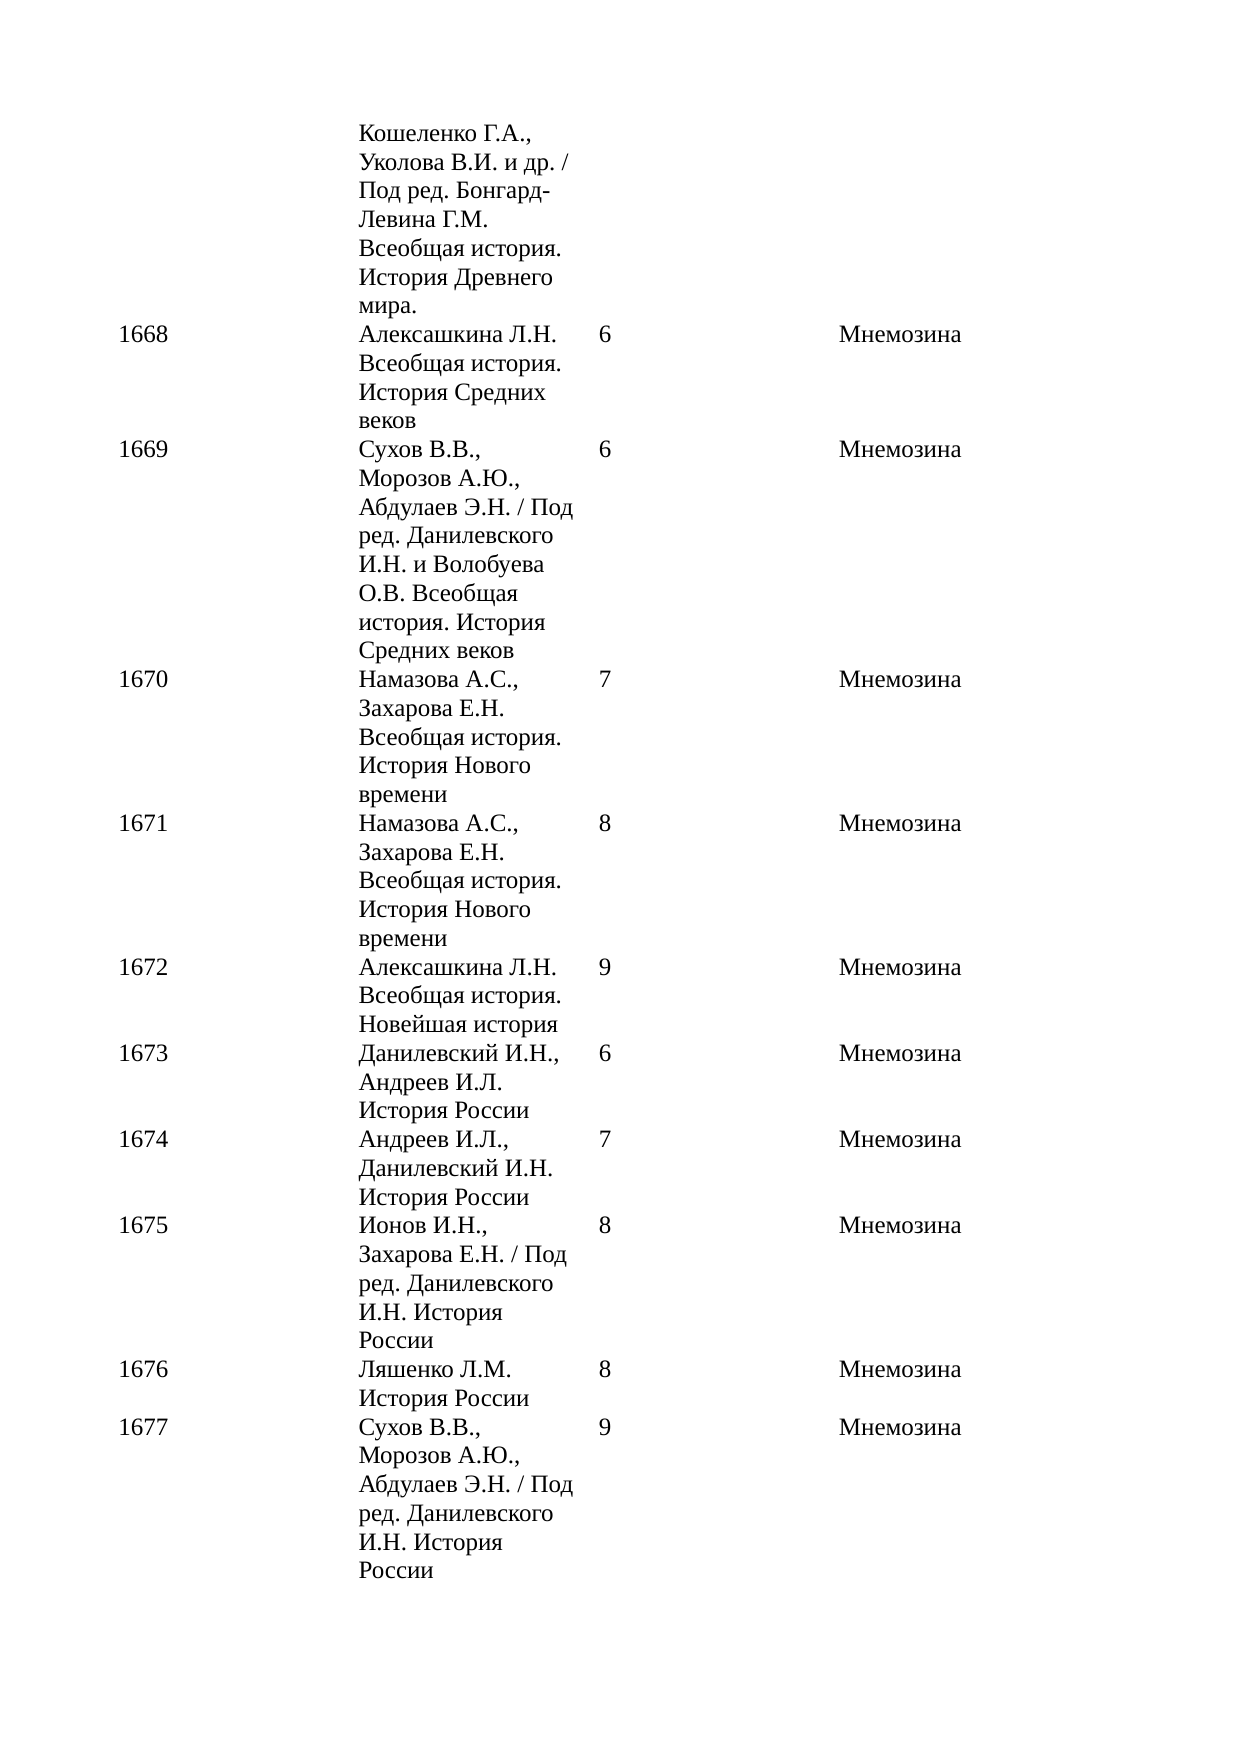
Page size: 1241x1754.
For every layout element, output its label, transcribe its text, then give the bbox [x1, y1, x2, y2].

table_cell Мнемозина [828, 319, 1068, 434]
table_cell 1674 [107, 1124, 347, 1211]
table_cell Мнемозина [828, 1124, 1068, 1211]
table_cell Андреев И.Л., Данилевский И.Н. История России [347, 1124, 587, 1211]
table_cell Кошеленко Г.А., Уколова В.И. и др. / Под ред. Бонгард-Левина Г.М. Всеобщая история. История Древнего мира. [347, 118, 587, 319]
table_cell Мнемозина [828, 434, 1068, 664]
table_cell 8 [587, 1211, 827, 1354]
table_cell Ляшенко Л.М. История России [347, 1354, 587, 1412]
table_cell Мнемозина [828, 1354, 1068, 1412]
table_cell Сухов В.В., Морозов А.Ю., Абдулаев Э.Н. / Под ред. Данилевского И.Н. и Волобуева О.В. Всеобщая история. История Средних веков [347, 434, 587, 664]
table_cell Сухов В.В., Морозов А.Ю., Абдулаев Э.Н. / Под ред. Данилевского И.Н. История России [347, 1412, 587, 1584]
table_cell 7 [587, 1124, 827, 1211]
table_cell 1677 [107, 1412, 347, 1584]
table_cell Мнемозина [828, 952, 1068, 1038]
table_cell 1672 [107, 952, 347, 1038]
table_cell [587, 118, 827, 319]
table_cell Данилевский И.Н., Андреев И.Л. История России [347, 1038, 587, 1124]
table_cell 1673 [107, 1038, 347, 1124]
table_cell 1671 [107, 808, 347, 952]
table_cell Намазова А.С., Захарова Е.Н. Всеобщая история. История Нового времени [347, 664, 587, 808]
table_cell Алексашкина Л.Н. Всеобщая история. Новейшая история [347, 952, 587, 1038]
table_cell Ионов И.Н., Захарова Е.Н. / Под ред. Данилевского И.Н. История России [347, 1211, 587, 1354]
table_cell [828, 118, 1068, 319]
table_cell Мнемозина [828, 1211, 1068, 1354]
table_cell 6 [587, 1038, 827, 1124]
table_cell 9 [587, 1412, 827, 1584]
table_cell 1670 [107, 664, 347, 808]
table_cell Мнемозина [828, 808, 1068, 952]
table_cell [107, 118, 347, 319]
table_cell Алексашкина Л.Н. Всеобщая история. История Средних веков [347, 319, 587, 434]
table_cell 8 [587, 1354, 827, 1412]
table_cell 1669 [107, 434, 347, 664]
table_cell 8 [587, 808, 827, 952]
table_cell 6 [587, 434, 827, 664]
table_cell 1676 [107, 1354, 347, 1412]
table_cell Мнемозина [828, 1038, 1068, 1124]
table_cell 6 [587, 319, 827, 434]
table_cell 7 [587, 664, 827, 808]
table_cell 9 [587, 952, 827, 1038]
table_cell Мнемозина [828, 1412, 1068, 1584]
table_cell 1668 [107, 319, 347, 434]
table_cell 1675 [107, 1211, 347, 1354]
table_cell Мнемозина [828, 664, 1068, 808]
table_cell Намазова А.С., Захарова Е.Н. Всеобщая история. История Нового времени [347, 808, 587, 952]
